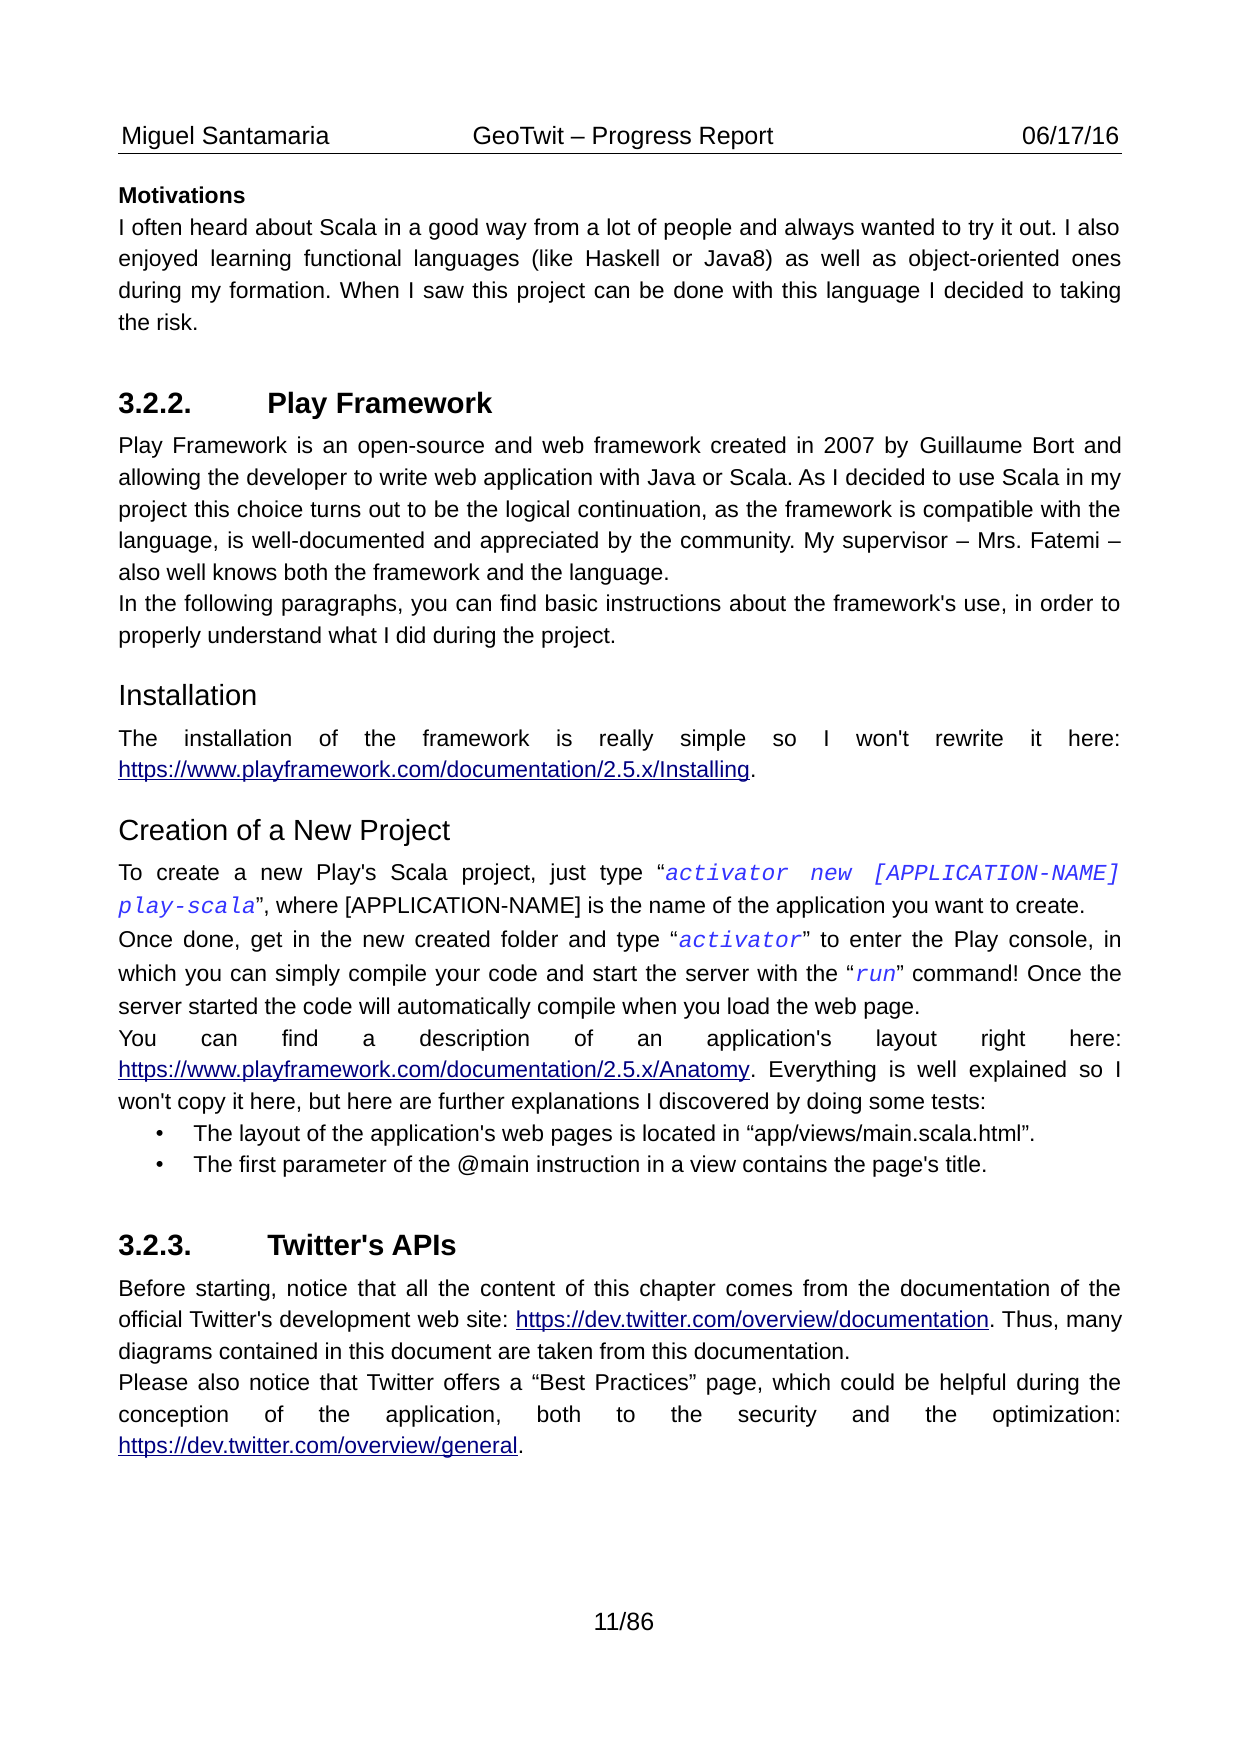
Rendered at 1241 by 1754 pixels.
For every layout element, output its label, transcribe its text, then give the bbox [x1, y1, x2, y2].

text I often heard about Scala in a good way from a lot of people and always wanted to try it out. I also enjoyed learning functional languages (like Haskell or Java8) as well as object-oriented ones during my formation. When I saw this project can be done with this language I decided to taking the risk. [118, 214, 1122, 335]
subtitle Twitter's APIs [118, 1228, 1122, 1262]
text Please also notice that Twitter offers a “Best Practices” page, which could be helpful during the conception of the application, both to the security and the optimization: https://dev.twitter.com/overview/general. [118, 1369, 1122, 1459]
text The installation of the framework is really simple so I won't rewrite it here: https://www.playframework.com/documentation/2.5.x/Installing. [118, 724, 1122, 782]
text You can find a description of an application's layout right here: https://www.playframework.com/documentation/2.5.x/Anatomy. Everything is well explained so I won't copy it here, but here are further explanations I discovered by doing some tests: [118, 1025, 1122, 1114]
subtitle Play Framework [118, 386, 1122, 420]
text Play Framework is an open-source and web framework created in 2007 by Guillaume Bort and allowing the developer to write web application with Java or Scala. As I decided to use Scala in my project this choice turns out to be the logical continuation, as the framework is compatible with the language, is well-documented and appreciated by the community. My supervisor – Mrs. Fatemi – also well knows both the framework and the language. [118, 432, 1122, 585]
text To create a new Play's Scala project, just type “activator new [APPLICATION-NAME] play-scala”, where [APPLICATION-NAME] is the name of the application you want to create. [118, 859, 1122, 921]
subtitle Installation [118, 678, 1122, 712]
list The layout of the application's web pages is located in “app/views/main.scala.html”. [156, 1119, 1122, 1146]
text Before starting, notice that all the content of this chapter comes from the documentation of the official Twitter's development web site: https://dev.twitter.com/overview/documentation. Thus, many diagrams contained in this document are taken from this documentation. [118, 1274, 1122, 1364]
subtitle Creation of a New Project [118, 813, 1122, 846]
list The first parameter of the @main instruction in a view contains the page's title. [156, 1151, 1122, 1177]
text Motivations [118, 182, 1122, 209]
text Once done, get in the new created folder and type “activator” to enter the Play console, in which you can simply compile your code and start the server with the “run” command! Once the server started the code will automatically compile when you load the web page. [118, 926, 1122, 1019]
text In the following paragraphs, you can find basic instructions about the framework's use, in order to properly understand what I did during the project. [118, 590, 1122, 648]
